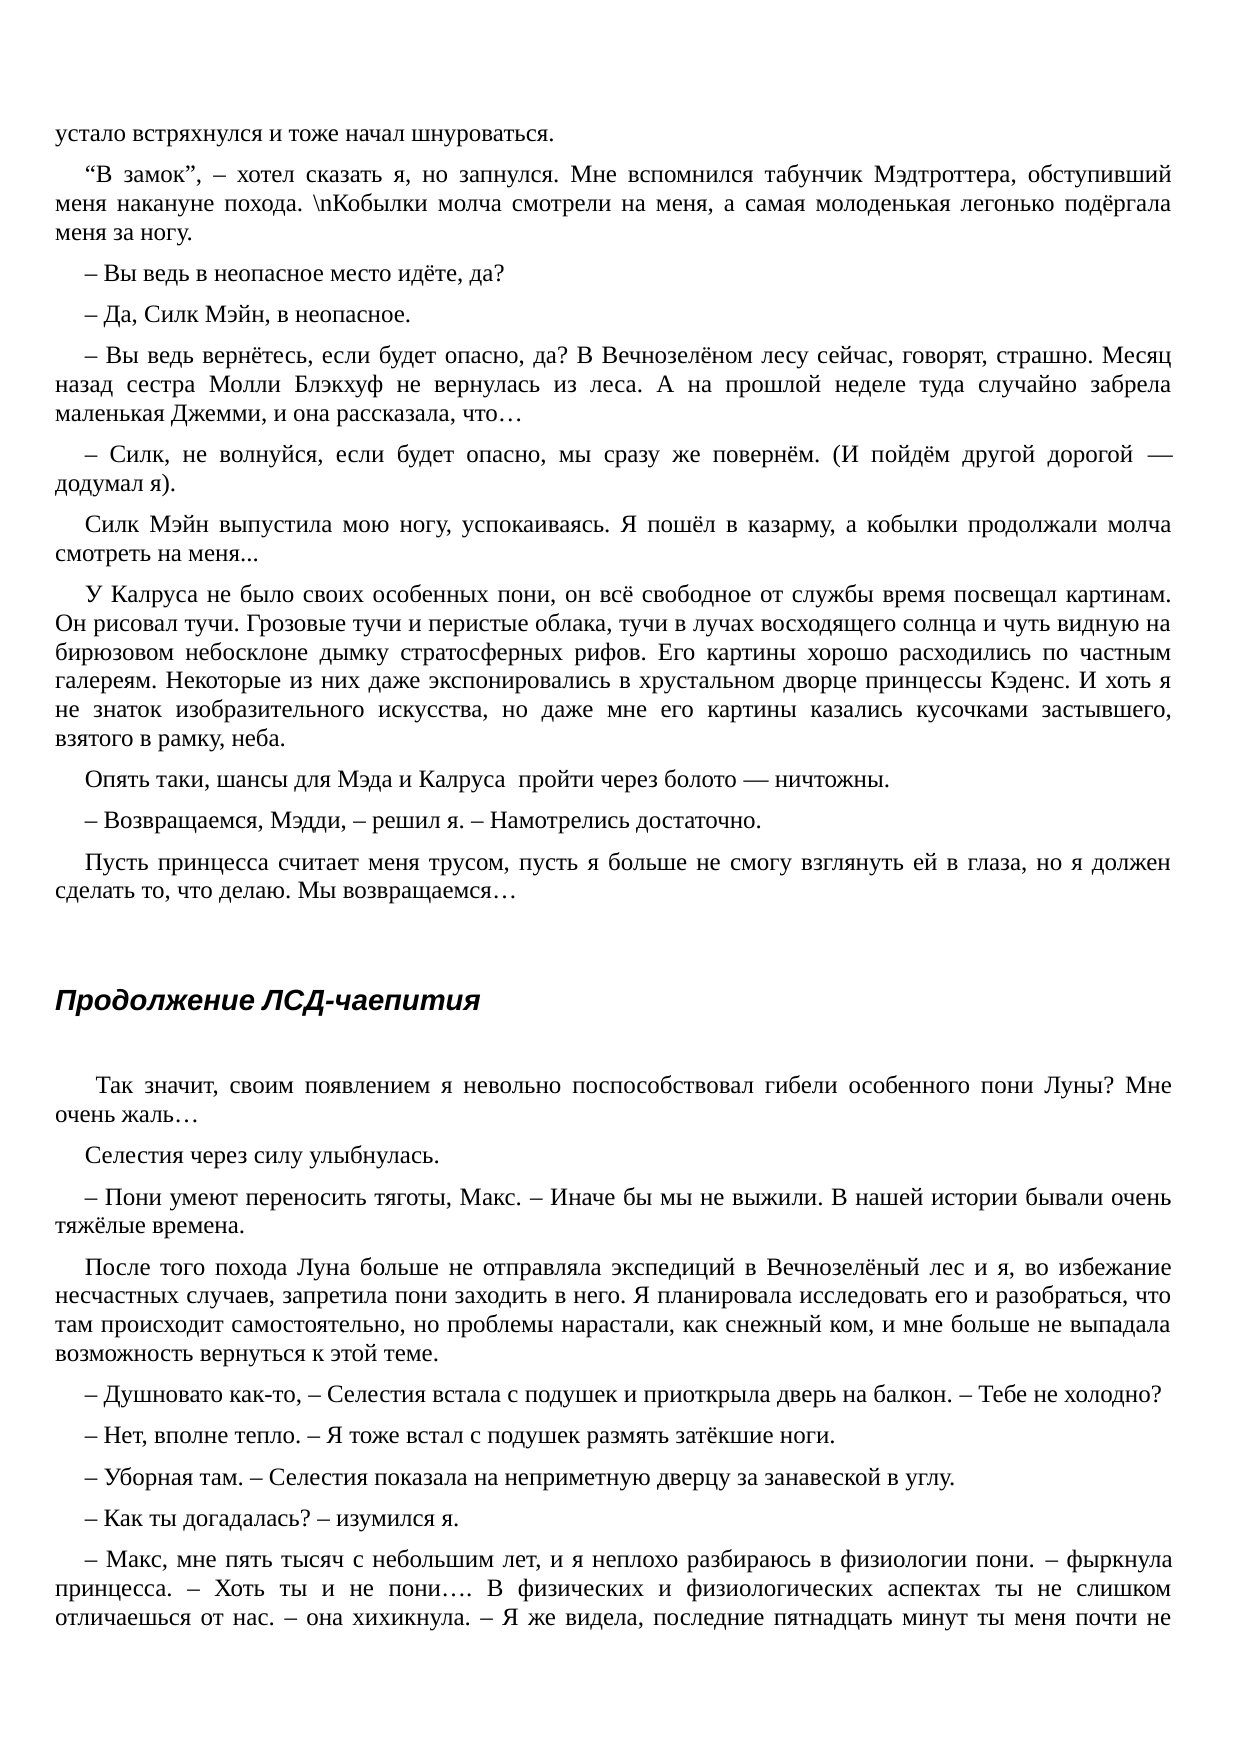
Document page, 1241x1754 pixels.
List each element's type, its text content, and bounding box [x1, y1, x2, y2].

text – Вы ведь в неопасное место идёте, да? [55, 258, 1172, 287]
text После того похода Луна больше не отправляла экспедиций в Вечнозелёный лес и я, во избежание несчастных случаев, запретила пони заходить в него. Я планировала исследовать его и разобраться, что там происходит самостоятельно, но проблемы нарастали, как снежный ком, и мне больше не выпадала возможность вернуться к этой теме. [55, 1252, 1172, 1367]
text – Возвращаемся, Мэдди, – решил я. – Намотрелись достаточно. [55, 806, 1172, 834]
text устало встряхнулся и тоже начал шнуроваться. [55, 118, 1172, 147]
text У Калруса не было своих особенных пони, он всё свободное от службы время посвещал картинам. Он рисовал тучи. Грозовые тучи и перистые облака, тучи в лучах восходящего солнца и чуть видную на бирюзовом небосклоне дымку стратосферных рифов. Его картины хорошо расходились по частным галереям. Некоторые из них даже экспонировались в хрустальном дворце принцессы Кэденс. И хоть я не знаток изобразительного искусства, но даже мне его картины казались кусочками застывшего, взятого в рамку, неба. [55, 579, 1172, 752]
text – Вы ведь вернётесь, если будет опасно, да? В Вечнозелёном лесу сейчас, говорят, страшно. Месяц назад сестра Молли Блэкхуф не вернулась из леса. А на прошлой неделе туда случайно забрела маленькая Джемми, и она рассказала, что… [55, 341, 1172, 427]
text – Да, Силк Мэйн, в неопасное. [55, 299, 1172, 328]
text – Нет, вполне тепло. – Я тоже встал с подушек размять затёкшие ноги. [55, 1420, 1172, 1449]
text Силк Мэйн выпустила мою ногу, успокаиваясь. Я пошёл в казарму, а кобылки продолжали молча смотреть на меня... [55, 509, 1172, 567]
text – Уборная там. – Селестия показала на неприметную дверцу за занавеской в углу. [55, 1462, 1172, 1490]
text – Как ты догадалась? – изумился я. [55, 1503, 1172, 1532]
text “В замок”, – хотел сказать я, но запнулся. Мне вспомнился табунчик Мэдтроттера, обступивший меня накануне похода. \nКобылки молча смотрели на меня, а самая молоденькая легонько подёргала меня за ногу. [55, 159, 1172, 246]
subtitle Продолжение ЛСД-чаепития [55, 983, 1172, 1017]
text Селестия через силу улыбнулась. [55, 1140, 1172, 1169]
text Опять таки, шансы для Мэда и Калруса пройти через болото — ничтожны. [55, 764, 1172, 793]
text – Макс, мне пять тысяч с небольшим лет, и я неплохо разбираюсь в физиологии пони. – фыркнула принцесса. – Хоть ты и не пони…. В физических и физиологических аспектах ты не слишком отличаешься от нас. – она хихикнула. – Я же видела, последние пятнадцать минут ты меня почти не [55, 1544, 1172, 1630]
text Пусть принцесса считает меня трусом, пусть я больше не смогу взглянуть ей в глаза, но я должен сделать то, что делаю. Мы возвращаемся… [55, 847, 1172, 904]
text – Силк, не волнуйся, если будет опасно, мы сразу же повернём. (И пойдём другой дорогой — додумал я). [55, 439, 1172, 497]
text Так значит, своим появлением я невольно поспособствовал гибели особенного пони Луны? Мне очень жаль… [55, 1070, 1172, 1128]
text – Душновато как-то, – Селестия встала с подушек и приоткрыла дверь на балкон. – Тебе не холодно? [55, 1379, 1172, 1408]
text – Пони умеют переносить тяготы, Макс. – Иначе бы мы не выжили. В нашей истории бывали очень тяжёлые времена. [55, 1182, 1172, 1239]
